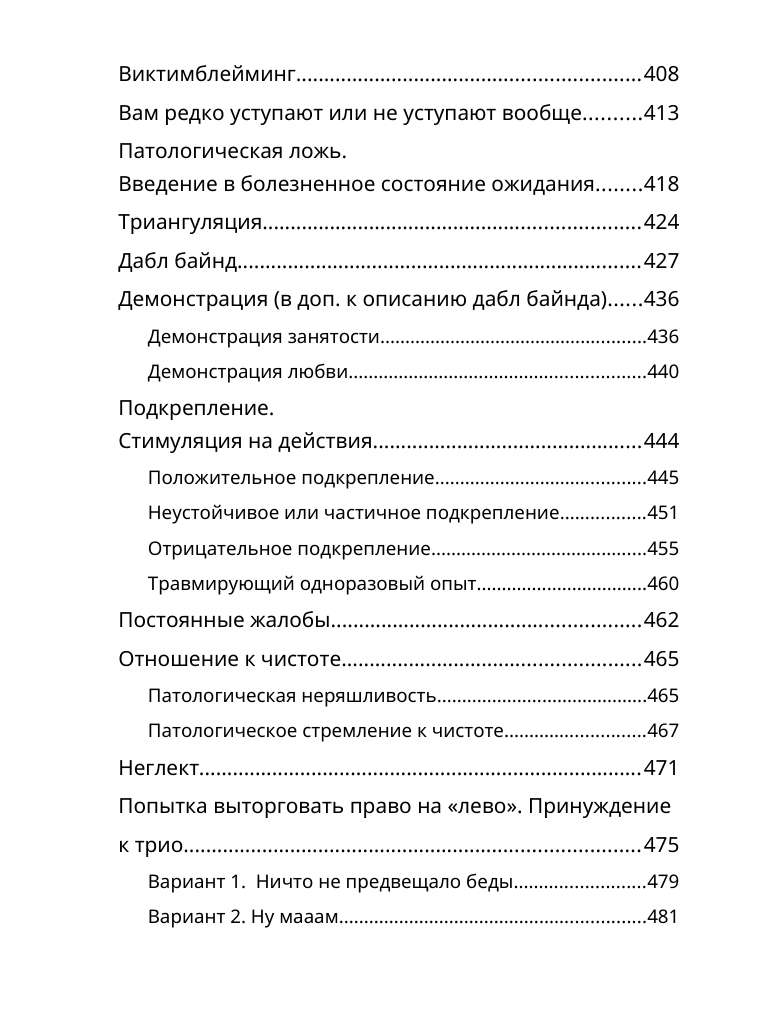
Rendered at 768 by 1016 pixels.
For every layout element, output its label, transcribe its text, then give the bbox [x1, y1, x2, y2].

text Патологическая ложь. Введение в болезненное состояние ожидания 418 [118, 136, 679, 186]
text Подкрепление. Стимуляция на действия 444 [118, 393, 679, 443]
